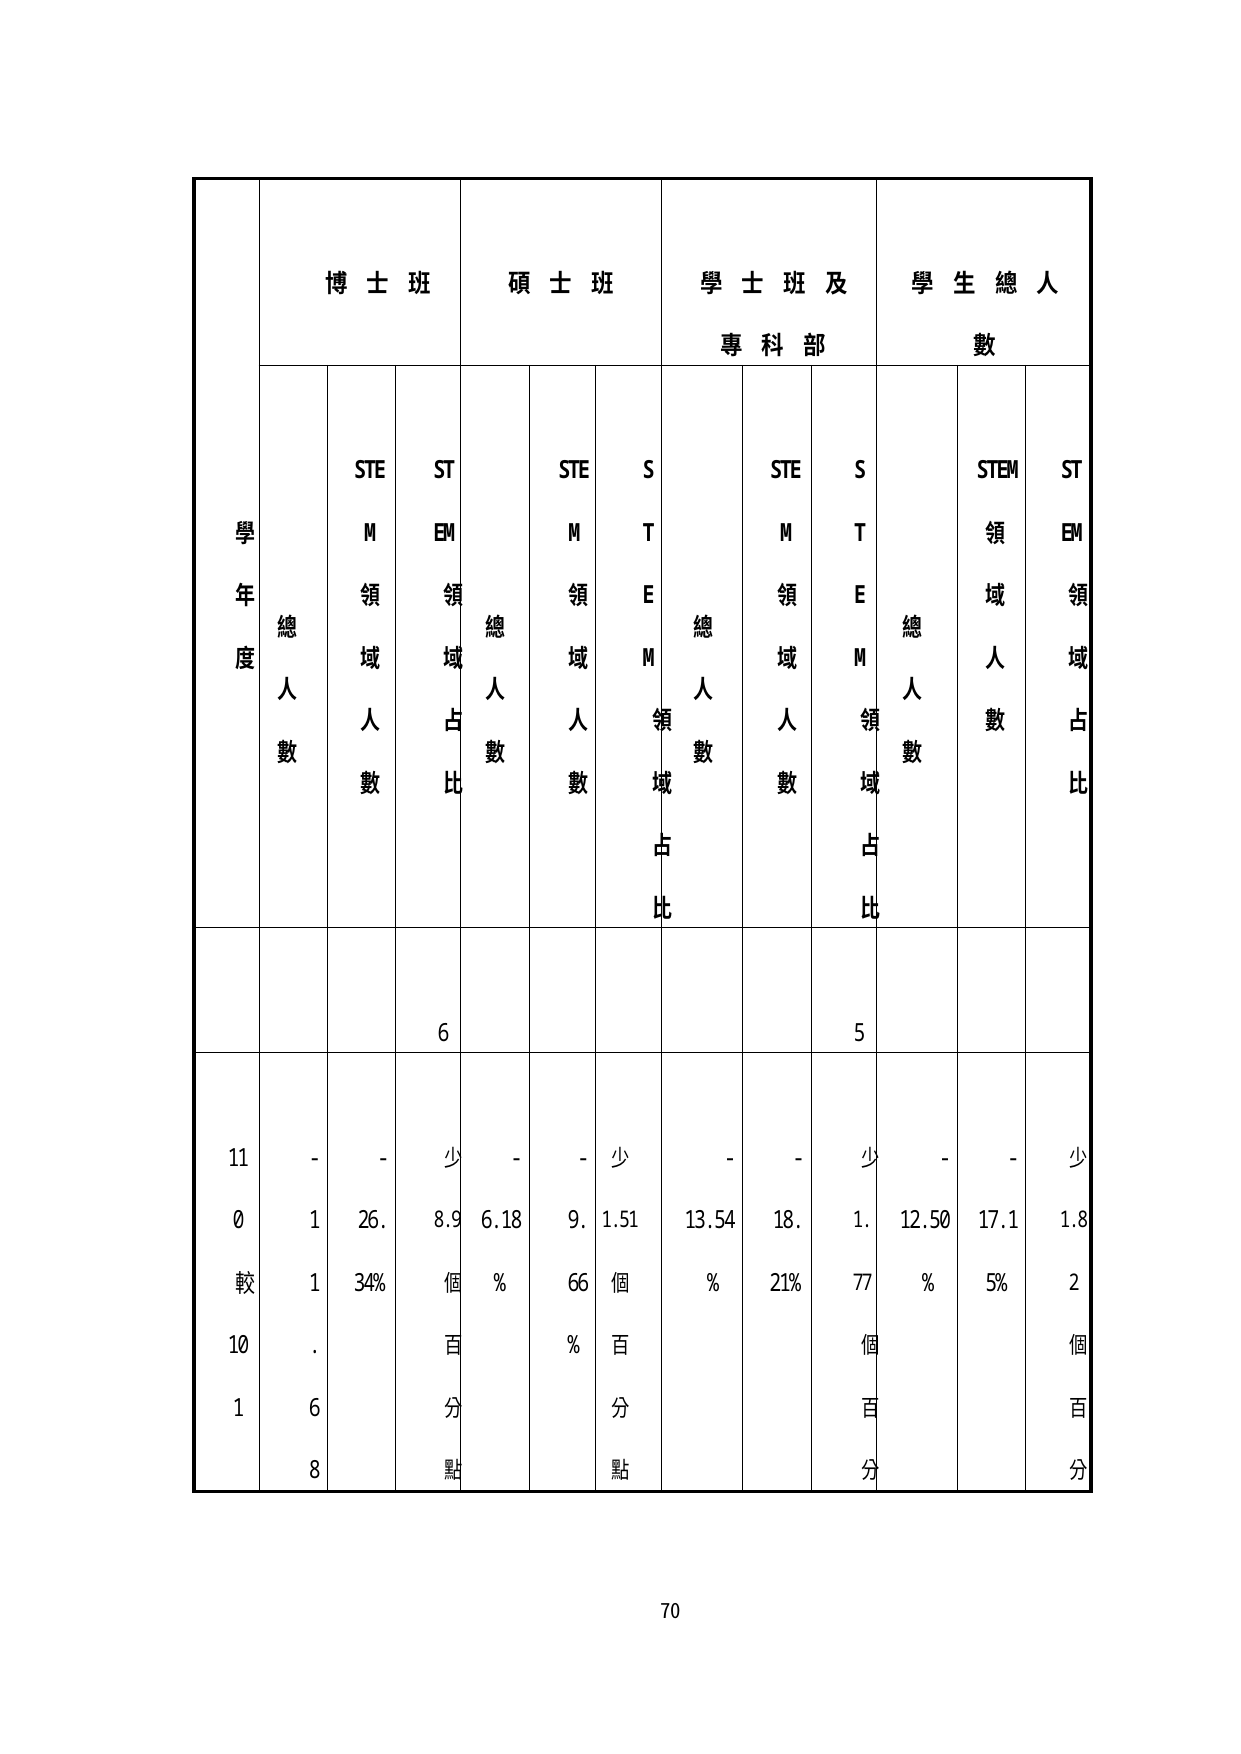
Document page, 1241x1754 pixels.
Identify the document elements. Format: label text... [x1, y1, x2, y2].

table_cell [260, 928, 327, 1052]
table_cell 少1.77個百分點 [812, 1053, 876, 1490]
table_cell -6.18% [461, 1053, 529, 1490]
table_cell [530, 928, 595, 1052]
table_cell STEM領域占比 [812, 366, 876, 927]
table_cell -18.21% [743, 1053, 811, 1490]
table_cell STEM領域人數 [530, 366, 595, 927]
table_cell -11.68 [260, 1053, 327, 1490]
table_cell [328, 928, 395, 1052]
table_header 學士班及專科部 [662, 180, 876, 365]
table_cell 6 [396, 928, 460, 1052]
table_cell 總人數 [461, 366, 529, 927]
table_cell -12.50% [877, 1053, 957, 1490]
table_cell -13.54% [662, 1053, 742, 1490]
table_cell STEM領域占比 [396, 366, 460, 927]
table_cell STEM領域占比 [1026, 366, 1089, 927]
table_cell [1026, 928, 1089, 1052]
table_cell 少8.9個百分點 [396, 1053, 460, 1490]
table_header 學生總人數 [877, 180, 1089, 365]
table_header 博士班 [260, 180, 460, 365]
table_cell -9.66% [530, 1053, 595, 1490]
table_cell -17.15% [958, 1053, 1025, 1490]
table_cell STEM領域人數 [958, 366, 1025, 927]
table_cell 總人數 [877, 366, 957, 927]
table_cell STEM領域占比 [596, 366, 661, 927]
table_cell [958, 928, 1025, 1052]
table_cell STEM領域人數 [328, 366, 395, 927]
table_cell 總人數 [662, 366, 742, 927]
table_cell [196, 928, 259, 1052]
table_cell 少1.82個百分 [1026, 1053, 1089, 1490]
table_cell 總人數 [260, 366, 327, 927]
table_cell 少1.51個百分點 [596, 1053, 661, 1490]
table_cell [743, 928, 811, 1052]
table_cell [461, 928, 529, 1052]
table_cell STEM領域人數 [743, 366, 811, 927]
table_cell 5 [812, 928, 876, 1052]
table_cell [662, 928, 742, 1052]
table_cell [596, 928, 661, 1052]
table_cell 110較101 [196, 1053, 259, 1490]
table_cell [877, 928, 957, 1052]
table_header 碩士班 [461, 180, 661, 365]
table_cell -26.34% [328, 1053, 395, 1490]
table_header 學年度 [196, 180, 259, 927]
